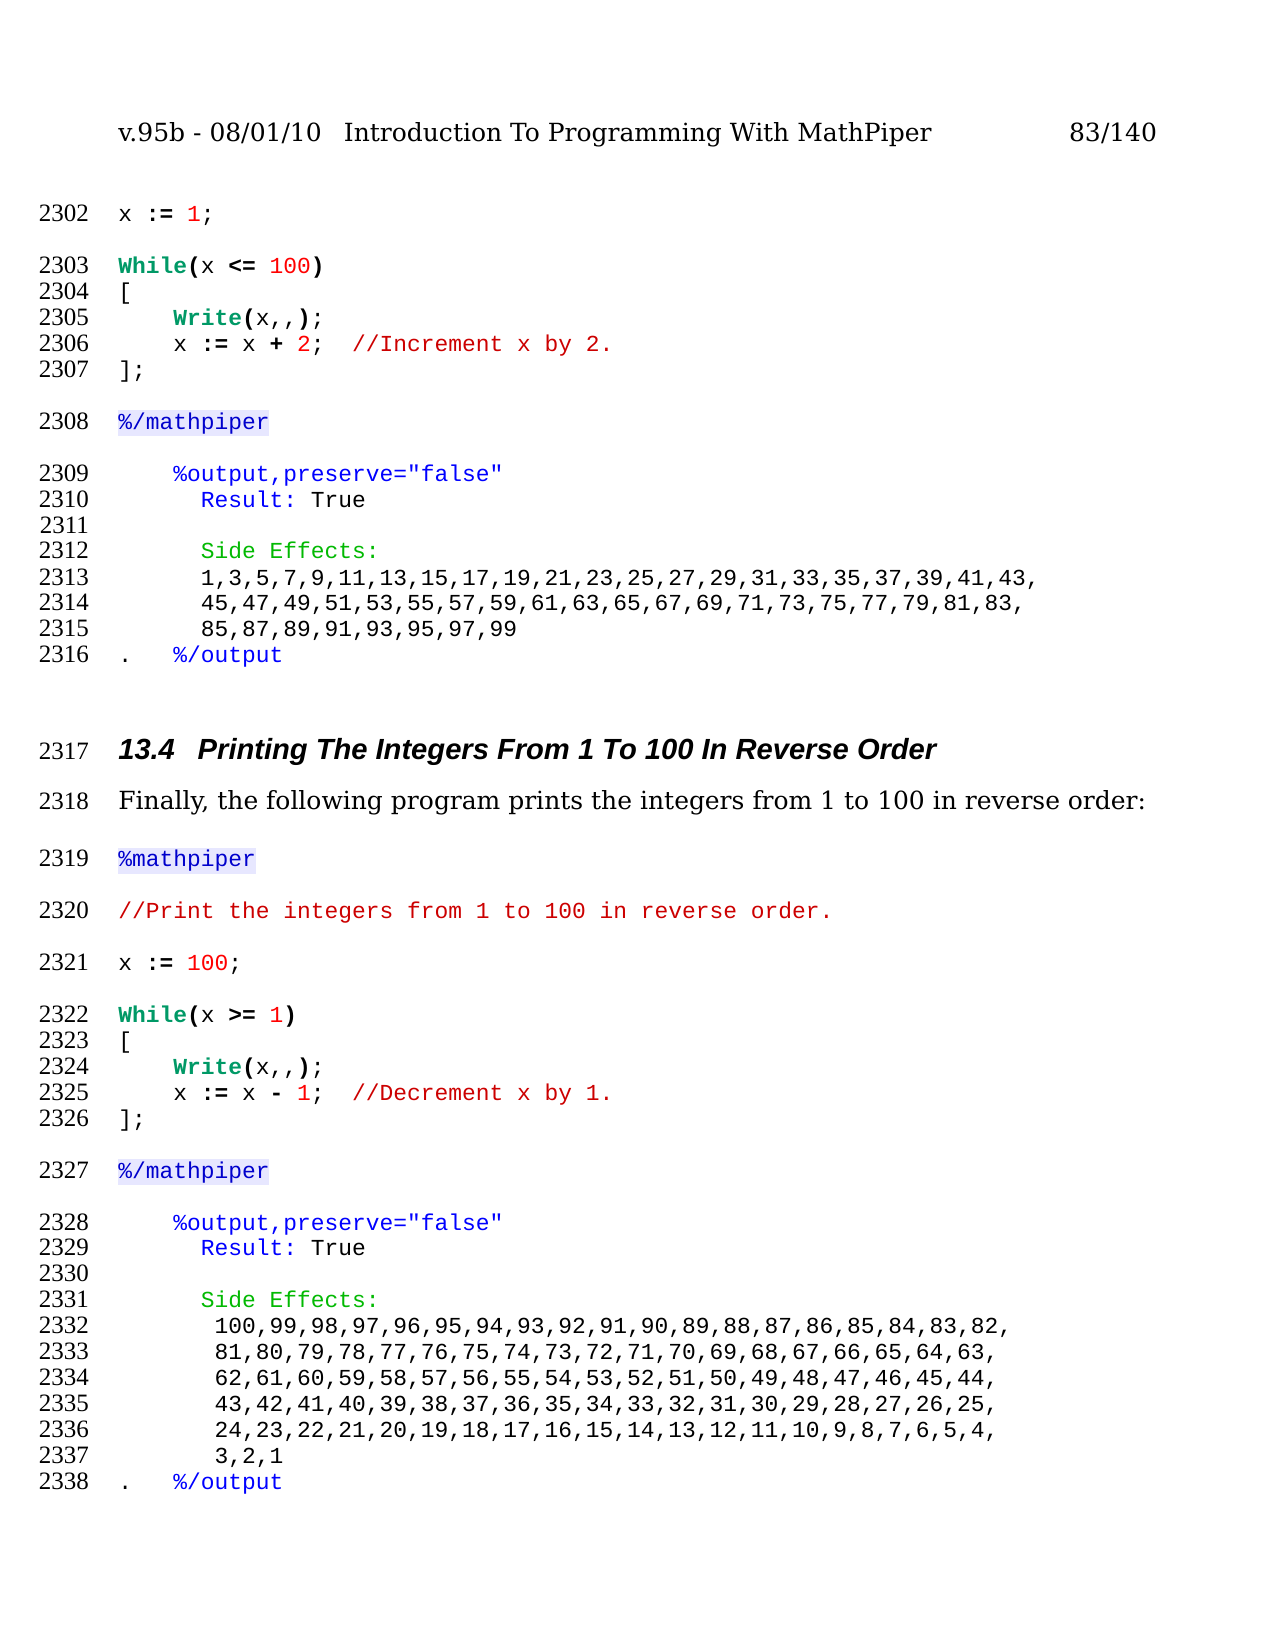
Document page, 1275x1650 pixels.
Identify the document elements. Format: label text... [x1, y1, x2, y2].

text 45,47,49,51,53,55,57,59,61,63,65,67,69,71,73,75,77,79,81,83, [118, 592, 1157, 618]
text x := x - 1; //Decrement x by 1. [118, 1081, 1157, 1107]
text %output,preserve="false" [118, 1211, 1157, 1237]
text x := x + 2; //Increment x by 2. [118, 332, 1157, 358]
text %output,preserve="false" [118, 462, 1157, 488]
text %/mathpiper [118, 410, 1157, 436]
text ]; [118, 1107, 1157, 1133]
text %/mathpiper [118, 1159, 1157, 1185]
text x := 1; [118, 203, 1157, 229]
text While(x <= 100) [118, 254, 1157, 281]
subtitle Printing The Integers From 1 To 100 In Reverse Order [118, 732, 1157, 766]
text Write(x,,); [118, 306, 1157, 332]
text 3,2,1 [118, 1444, 1157, 1470]
text . %/output [118, 644, 1157, 669]
text 43,42,41,40,39,38,37,36,35,34,33,32,31,30,29,28,27,26,25, [118, 1392, 1157, 1418]
text 1,3,5,7,9,11,13,15,17,19,21,23,25,27,29,31,33,35,37,39,41,43, [118, 566, 1157, 592]
text %mathpiper [118, 848, 1157, 874]
text //Print the integers from 1 to 100 in reverse order. [118, 899, 1157, 926]
text Side Effects: [118, 540, 1157, 566]
text ]; [118, 358, 1157, 384]
text . %/output [118, 1470, 1157, 1496]
text Write(x,,); [118, 1055, 1157, 1081]
text While(x >= 1) [118, 1003, 1157, 1029]
text x := 100; [118, 951, 1157, 977]
text Result: True [118, 1237, 1157, 1263]
text 24,23,22,21,20,19,18,17,16,15,14,13,12,11,10,9,8,7,6,5,4, [118, 1418, 1157, 1444]
text Result: True [118, 488, 1157, 514]
text Side Effects: [118, 1289, 1157, 1314]
text 62,61,60,59,58,57,56,55,54,53,52,51,50,49,48,47,46,45,44, [118, 1366, 1157, 1392]
text 85,87,89,91,93,95,97,99 [118, 618, 1157, 644]
text [ [118, 1029, 1157, 1055]
text [ [118, 281, 1157, 306]
text Finally, the following program prints the integers from 1 to 100 in reverse order: [118, 787, 1157, 816]
text 81,80,79,78,77,76,75,74,73,72,71,70,69,68,67,66,65,64,63, [118, 1341, 1157, 1366]
text 100,99,98,97,96,95,94,93,92,91,90,89,88,87,86,85,84,83,82, [118, 1314, 1157, 1341]
